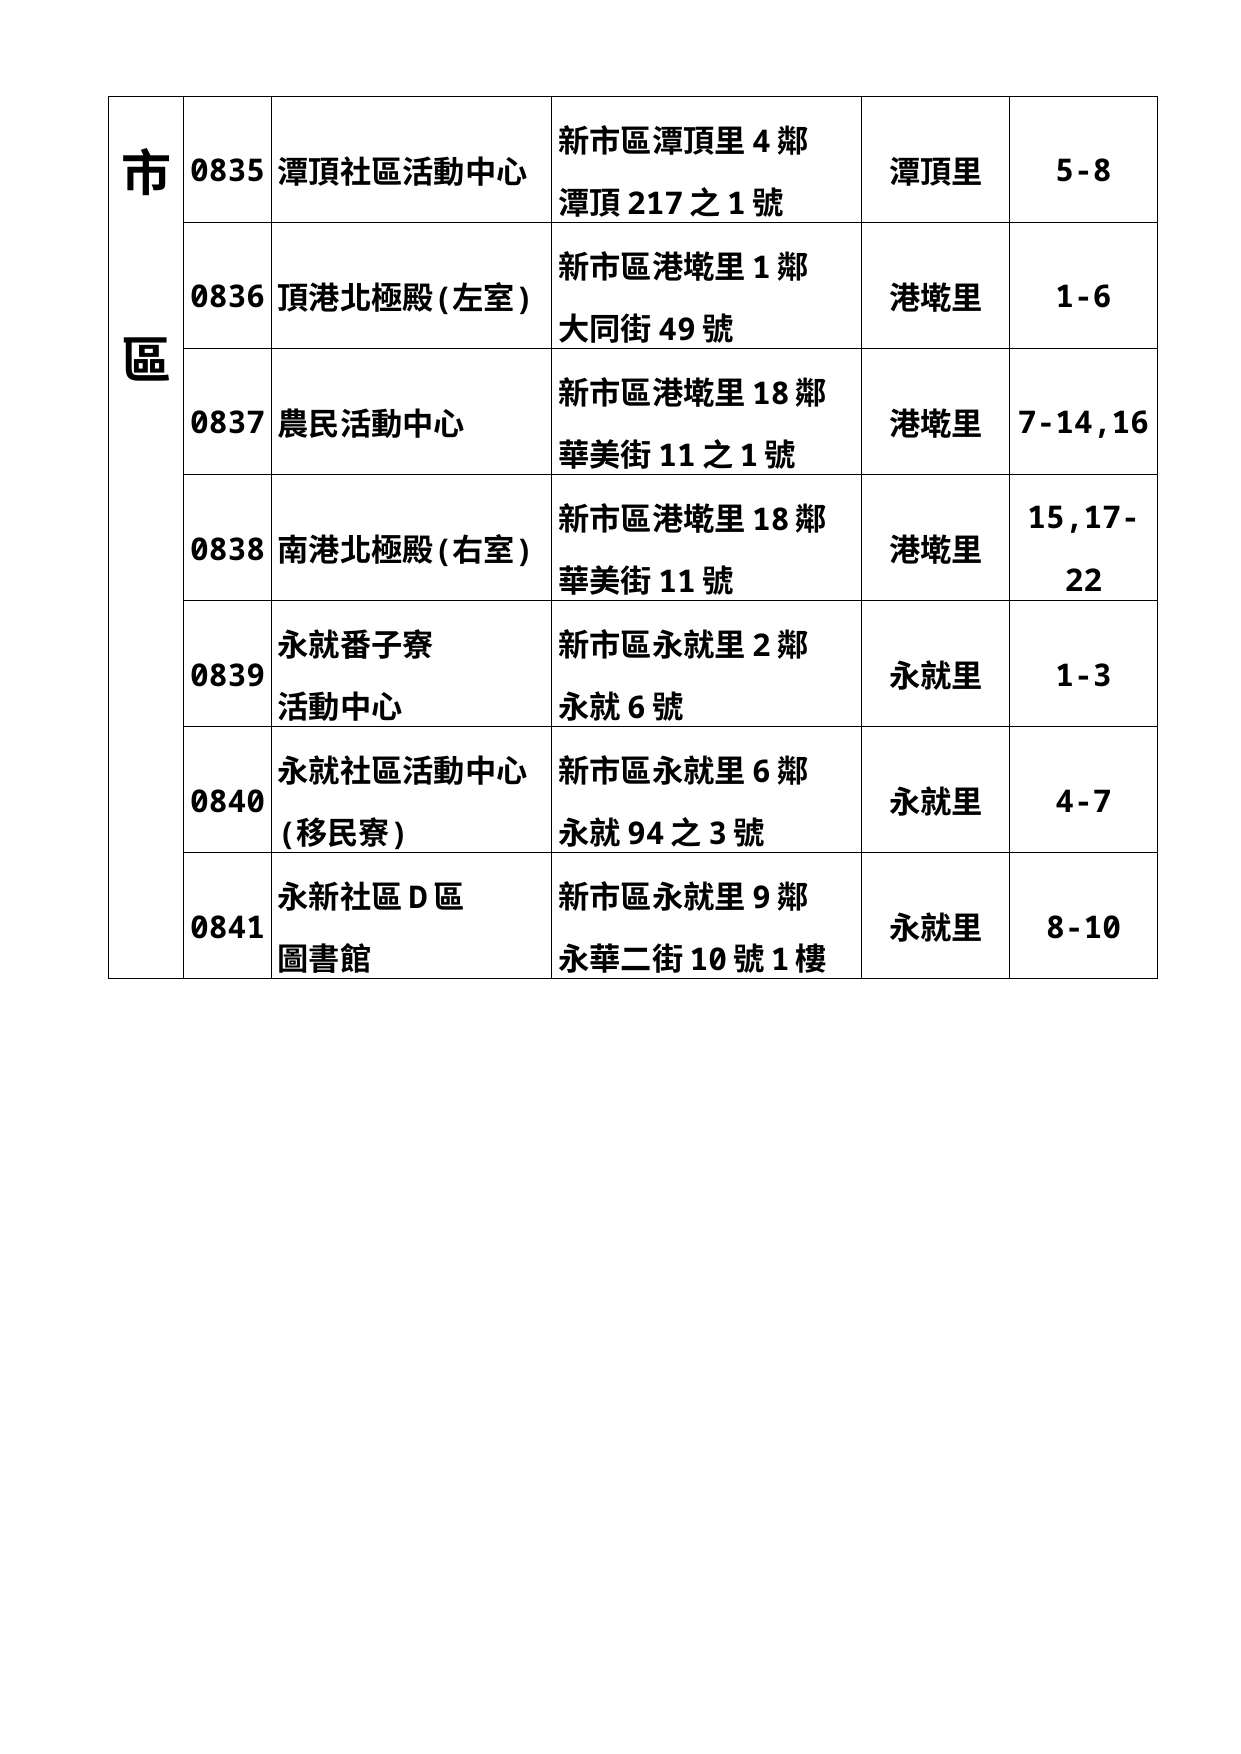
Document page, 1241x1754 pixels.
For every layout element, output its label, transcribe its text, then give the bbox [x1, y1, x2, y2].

table_cell 0840 [184, 727, 271, 852]
table_cell 永就番子寮 活動中心 [272, 601, 551, 726]
table_cell 7-14,16 [1010, 349, 1157, 474]
table_cell 農民活動中心 [272, 349, 551, 474]
table_cell 南港北極殿(右室) [272, 475, 551, 600]
table_cell 永就社區活動中心 (移民寮) [272, 727, 551, 852]
table_cell 永就里 [862, 853, 1009, 978]
table_cell 永就里 [862, 601, 1009, 726]
table_cell 港墘里 [862, 349, 1009, 474]
table_cell 新市區港墘里1鄰 大同街49號 [552, 223, 861, 348]
table_cell 新市區永就里9鄰 永華二街10號1樓 [552, 853, 861, 978]
table_cell 新市區港墘里18鄰 華美街11之1號 [552, 349, 861, 474]
table_cell 5-8 [1010, 97, 1157, 222]
table_cell 頂港北極殿(左室) [272, 223, 551, 348]
table_cell 1-3 [1010, 601, 1157, 726]
table_cell 港墘里 [862, 475, 1009, 600]
table_cell 0837 [184, 349, 271, 474]
table_cell 4-7 [1010, 727, 1157, 852]
table_cell 0839 [184, 601, 271, 726]
table_cell 潭頂里 [862, 97, 1009, 222]
table_cell 潭頂社區活動中心 [272, 97, 551, 222]
table_cell 永就里 [862, 727, 1009, 852]
table_cell 8-10 [1010, 853, 1157, 978]
table_cell 港墘里 [862, 223, 1009, 348]
table_cell 永新社區D區 圖書館 [272, 853, 551, 978]
table_cell 15,17-22 [1010, 475, 1157, 600]
table_cell 新市區永就里2鄰 永就6號 [552, 601, 861, 726]
table_cell 1-6 [1010, 223, 1157, 348]
table_cell 新市區港墘里18鄰 華美街11號 [552, 475, 861, 600]
table_cell 新市區潭頂里4鄰 潭頂217之1號 [552, 97, 861, 222]
table_cell 市 區 [109, 97, 183, 978]
table_cell 0836 [184, 223, 271, 348]
table_cell 0841 [184, 853, 271, 978]
table_cell 新市區永就里6鄰 永就94之3號 [552, 727, 861, 852]
table_cell 0835 [184, 97, 271, 222]
table_cell 0838 [184, 475, 271, 600]
